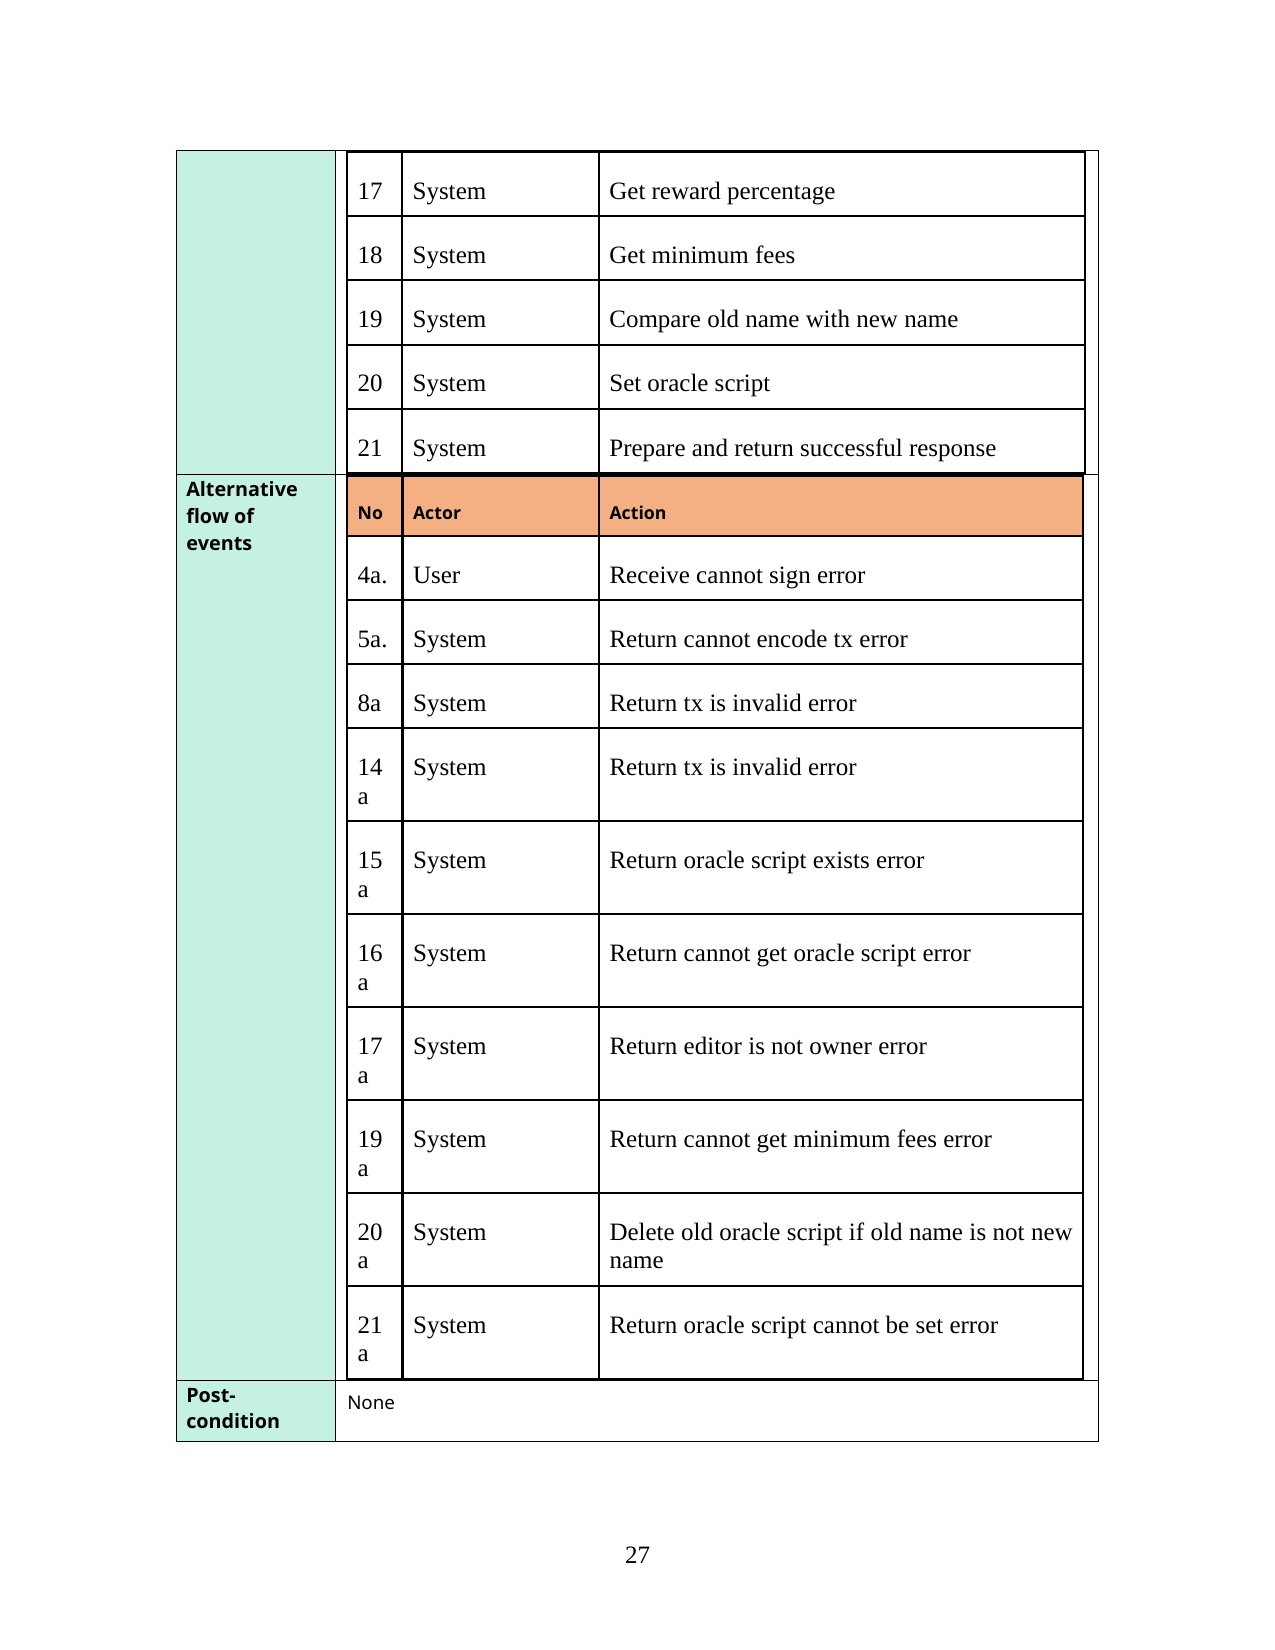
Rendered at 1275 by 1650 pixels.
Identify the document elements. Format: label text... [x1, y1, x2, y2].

table_cell 20a [348, 1194, 401, 1285]
table_cell System [404, 1101, 598, 1192]
table_cell 15a [348, 822, 401, 913]
table_cell Get minimum fees [600, 217, 1084, 279]
table_cell System [403, 410, 598, 472]
table_cell System [404, 1008, 598, 1099]
table_cell System [403, 217, 598, 279]
table_cell 16a [348, 915, 401, 1006]
table_cell Alternative flow of events [177, 475, 335, 1380]
table_cell Return cannot get minimum fees error [600, 1101, 1082, 1192]
table_cell User [404, 537, 598, 599]
table_header Action [600, 477, 1082, 535]
table_cell System [404, 822, 598, 913]
table_cell System [404, 1287, 598, 1378]
table_cell 19a [348, 1101, 401, 1192]
table_cell 21 [348, 410, 401, 472]
table_cell Compare old name with new name [600, 281, 1084, 343]
table_cell System [404, 729, 598, 820]
table_cell Return editor is not owner error [600, 1008, 1082, 1099]
table_cell [177, 151, 335, 474]
table_cell System [404, 601, 598, 663]
table_cell Delete old oracle script if old name is not new name [600, 1194, 1082, 1285]
table_cell Return oracle script cannot be set error [600, 1287, 1082, 1378]
table_cell [336, 151, 346, 474]
table_cell 17 [348, 153, 401, 215]
table_cell Return tx is invalid error [600, 665, 1082, 727]
table_cell 5a. [348, 601, 401, 663]
table_cell Post-condition [177, 1381, 335, 1441]
table_cell None [336, 1381, 1098, 1441]
table_cell Return cannot get oracle script error [600, 915, 1082, 1006]
table_cell 18 [348, 217, 401, 279]
table_header Actor [404, 477, 598, 535]
table_cell [1084, 475, 1098, 1380]
table_cell System [404, 915, 598, 1006]
table_cell Receive cannot sign error [600, 537, 1082, 599]
table_cell Get reward percentage [600, 153, 1084, 215]
table_cell System [403, 281, 598, 343]
table_header No [348, 477, 401, 535]
table_cell 19 [348, 281, 401, 343]
table_cell Return cannot encode tx error [600, 601, 1082, 663]
table_cell [336, 475, 346, 1380]
table_cell Return tx is invalid error [600, 729, 1082, 820]
table_cell System [403, 346, 598, 408]
table_cell System [403, 153, 598, 215]
table_cell Set oracle script [600, 346, 1084, 408]
table_cell 4a. [348, 537, 401, 599]
table_cell System [404, 1194, 598, 1285]
table_cell System [404, 665, 598, 727]
table_cell 20 [348, 346, 401, 408]
table_cell 17a [348, 1008, 401, 1099]
table_cell Prepare and return successful response [600, 410, 1084, 472]
table_cell 21a [348, 1287, 401, 1378]
table_cell 8a [348, 665, 401, 727]
table_cell 14a [348, 729, 401, 820]
table_cell [1086, 151, 1098, 474]
table_cell Return oracle script exists error [600, 822, 1082, 913]
